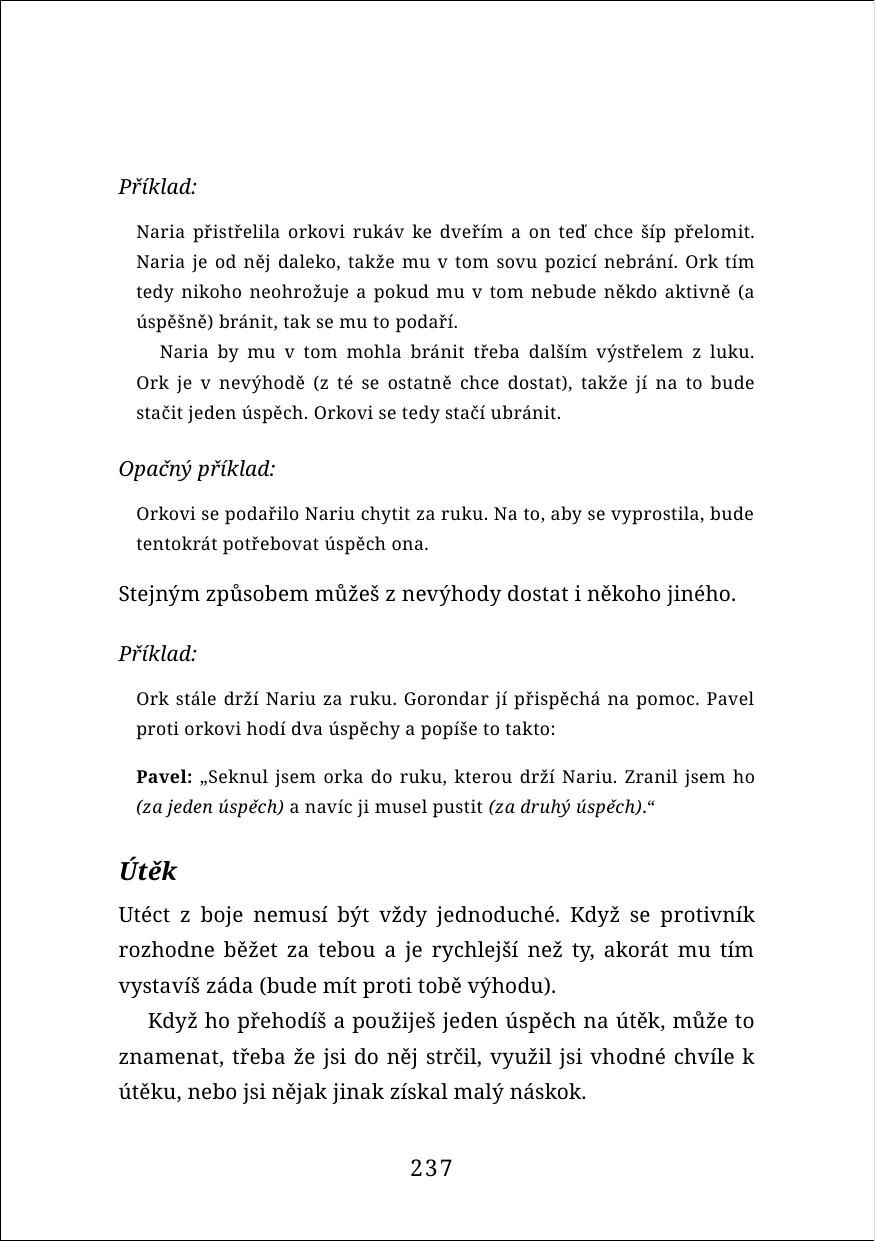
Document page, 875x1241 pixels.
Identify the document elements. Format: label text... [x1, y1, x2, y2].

text Opačný příklad: [118, 454, 756, 483]
text Naria přistřelila orkovi rukáv ke dveřím a on teď chce šíp přelomit. Naria je od něj daleko, takže mu v tom sovu pozicí nebrání. Ork tím tedy nikoho neohrožuje a pokud mu v tom nebude někdo aktivně (a úspěšně) bránit, tak se mu to podaří. Naria by mu v tom mohla bránit třeba dalším výstřelem z luku. Ork je v nevýhodě (z té se ostatně chce dostat), takže jí na to bude stačit jeden úspěch. Orkovi se tedy stačí ubránit. [136, 219, 756, 424]
text Příklad: [118, 639, 756, 667]
text Ork stále drží Nariu za ruku. Gorondar jí přispěchá na pomoc. Pavel proti orkovi hodí dva úspěchy a popíše to takto: [136, 686, 756, 740]
text Pavel: „Seknul jsem orka do ruku, kterou drží Nariu. Zranil jsem ho (za jeden úspěch) a navíc ji musel pustit (za druhý úspěch).“ [136, 764, 756, 818]
text Orkovi se podařilo Nariu chytit za ruku. Na to, aby se vyprostila, bude tentokrát potřebovat úspěch ona. [136, 501, 756, 556]
text Příklad: [118, 172, 756, 200]
text Stejným způsobem můžeš z nevýhody dostat i někoho jiného. [118, 579, 756, 608]
subtitle Útěk [118, 854, 756, 888]
text Utéct z boje nemusí být vždy jednoduché. Když se protivník rozhodne běžet za tebou a je rychlejší než ty, akorát mu tím vystavíš záda (bude mít proti tobě výhodu). Když ho přehodíš a použiješ jeden úspěch na útěk, může to znamenat, třeba že jsi do něj strčil, využil jsi vhodné chvíle k útěku, nebo jsi nějak jinak získal malý náskok. [118, 900, 756, 1106]
